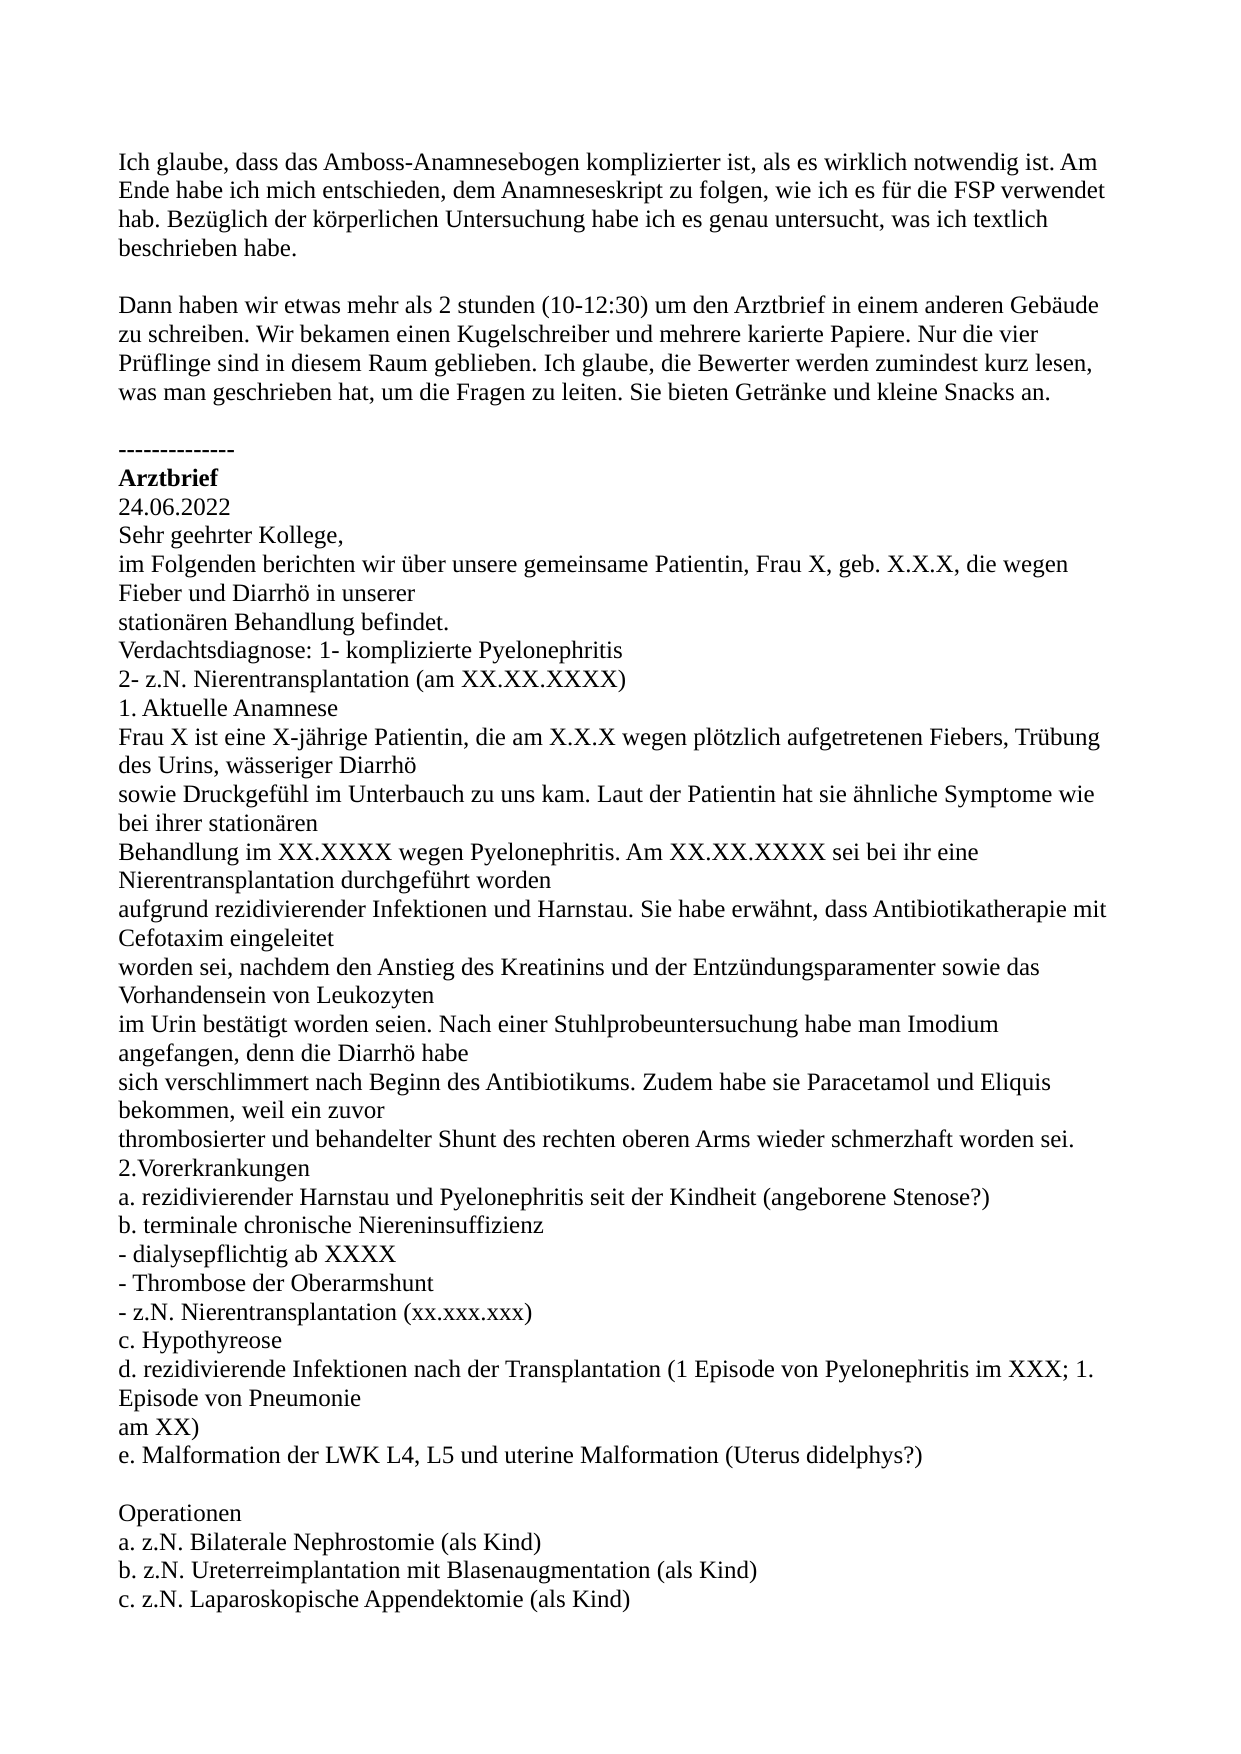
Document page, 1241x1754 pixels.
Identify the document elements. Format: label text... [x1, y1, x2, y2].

text a. rezidivierender Harnstau und Pyelonephritis seit der Kindheit (angeborene Stenose?) [118, 1182, 1122, 1211]
text 24.06.2022 [118, 492, 1122, 521]
text aufgrund rezidivierender Infektionen und Harnstau. Sie habe erwähnt, dass Antibiotikatherapie mit Cefotaxim eingeleitet [118, 894, 1122, 952]
text a. z.N. Bilaterale Nephrostomie (als Kind) [118, 1527, 1122, 1556]
text Ich glaube, dass das Amboss-Anamnesebogen komplizierter ist, als es wirklich notwendig ist. Am Ende habe ich mich entschieden, dem Anamneseskript zu folgen, wie ich es für die FSP verwendet hab. Bezüglich der körperlichen Untersuchung habe ich es genau untersucht, was ich textlich beschrieben habe. [118, 147, 1122, 262]
text Dann haben wir etwas mehr als 2 stunden (10-12:30) um den Arztbrief in einem anderen Gebäude zu schreiben. Wir bekamen einen Kugelschreiber und mehrere karierte Papiere. Nur die vier Prüflinge sind in diesem Raum geblieben. Ich glaube, die Bewerter werden zumindest kurz lesen, was man geschrieben hat, um die Fragen zu leiten. Sie bieten Getränke und kleine Snacks an. [118, 291, 1122, 406]
text - z.N. Nierentransplantation (xx.xxx.xxx) [118, 1297, 1122, 1326]
text im Urin bestätigt worden seien. Nach einer Stuhlprobeuntersuchung habe man Imodium angefangen, denn die Diarrhö habe [118, 1009, 1122, 1067]
text 2.Vorerkrankungen [118, 1153, 1122, 1182]
text am XX) [118, 1412, 1122, 1441]
text c. z.N. Laparoskopische Appendektomie (als Kind) [118, 1584, 1122, 1613]
text Frau X ist eine X-jährige Patientin, die am X.X.X wegen plötzlich aufgetretenen Fiebers, Trübung des Urins, wässeriger Diarrhö [118, 722, 1122, 779]
text Operationen [118, 1498, 1122, 1527]
text 1. Aktuelle Anamnese [118, 693, 1122, 722]
text d. rezidivierende Infektionen nach der Transplantation (1 Episode von Pyelonephritis im XXX; 1. Episode von Pneumonie [118, 1354, 1122, 1412]
text Behandlung im XX.XXXX wegen Pyelonephritis. Am XX.XX.XXXX sei bei ihr eine Nierentransplantation durchgeführt worden [118, 837, 1122, 894]
text b. terminale chronische Niereninsuffizienz [118, 1211, 1122, 1239]
text Verdachtsdiagnose: 1- komplizierte Pyelonephritis [118, 636, 1122, 664]
text thrombosierter und behandelter Shunt des rechten oberen Arms wieder schmerzhaft worden sei. [118, 1124, 1122, 1153]
text worden sei, nachdem den Anstieg des Kreatinins und der Entzündungsparamenter sowie das Vorhandensein von Leukozyten [118, 952, 1122, 1009]
text -------------- [118, 434, 1122, 463]
text e. Malformation der LWK L4, L5 und uterine Malformation (Uterus didelphys?) [118, 1441, 1122, 1469]
text stationären Behandlung befindet. [118, 607, 1122, 636]
text 2- z.N. Nierentransplantation (am XX.XX.XXXX) [118, 664, 1122, 693]
text - Thrombose der Oberarmshunt [118, 1268, 1122, 1297]
text c. Hypothyreose [118, 1326, 1122, 1354]
text Arztbrief [118, 463, 1122, 492]
text - dialysepflichtig ab XXXX [118, 1239, 1122, 1268]
text sowie Druckgefühl im Unterbauch zu uns kam. Laut der Patientin hat sie ähnliche Symptome wie bei ihrer stationären [118, 779, 1122, 837]
text im Folgenden berichten wir über unsere gemeinsame Patientin, Frau X, geb. X.X.X, die wegen Fieber und Diarrhö in unserer [118, 549, 1122, 607]
text b. z.N. Ureterreimplantation mit Blasenaugmentation (als Kind) [118, 1556, 1122, 1584]
text sich verschlimmert nach Beginn des Antibiotikums. Zudem habe sie Paracetamol und Eliquis bekommen, weil ein zuvor [118, 1067, 1122, 1124]
text Sehr geehrter Kollege, [118, 521, 1122, 549]
